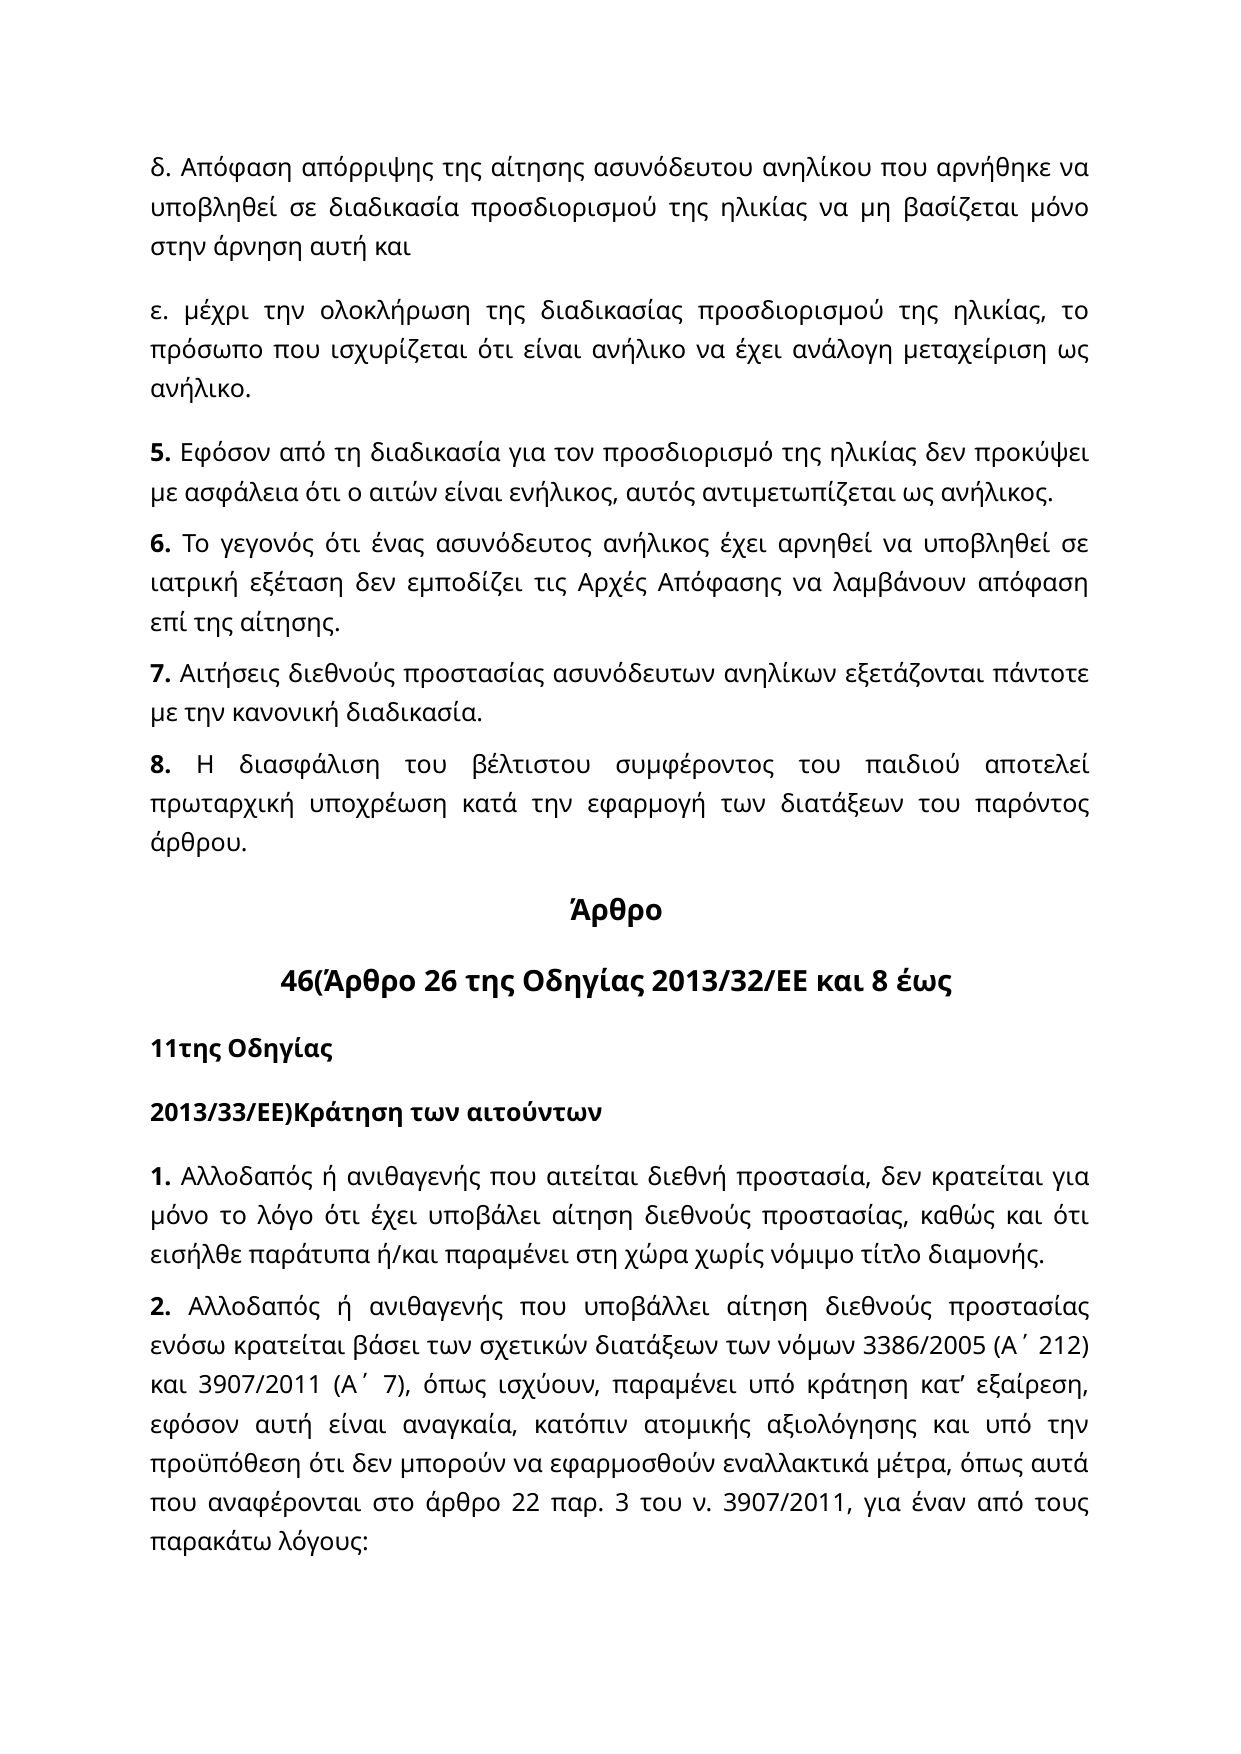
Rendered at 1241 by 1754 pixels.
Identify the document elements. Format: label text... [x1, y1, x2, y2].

text 2013/33/EE)Κράτηση των αιτούντων [150, 1094, 1090, 1129]
subtitle Άρθρο [150, 889, 1090, 929]
text δ. Απόφαση απόρριψης της αίτησης ασυνόδευτου ανηλίκου που αρνήθηκε να υποβληθεί σε διαδικασία προσδιορισμού της ηλικίας να μη βασίζεται μόνο στην άρνηση αυτή και [150, 150, 1090, 262]
text 8. Η διασφάλιση του βέλτιστου συμφέροντος του παιδιού αποτελεί πρωταρχική υποχρέωση κατά την εφαρμογή των διατάξεων του παρόντος άρθρου. [150, 747, 1090, 859]
text ε. μέχρι την ολοκλήρωση της διαδικασίας προσδιορισμού της ηλικίας, το πρόσωπο που ισχυρίζεται ότι είναι ανήλικο να έχει ανάλογη μεταχείριση ως ανήλικο. [150, 292, 1090, 405]
text 5. Εφόσον από τη διαδικασία για τον προσδιορισμό της ηλικίας δεν προκύψει με ασφάλεια ότι ο αιτών είναι ενήλικος, αυτός αντιμετωπίζεται ως ανήλικος. [150, 435, 1090, 508]
text 11της Οδηγίας [150, 1030, 1090, 1064]
text 6. Το γεγονός ότι ένας ασυνόδευτος ανήλικος έχει αρνηθεί να υποβληθεί σε ιατρική εξέταση δεν εμποδίζει τις Αρχές Απόφασης να λαμβάνουν απόφαση επί της αίτησης. [150, 526, 1090, 638]
text 7. Αιτήσεις διεθνούς προστασίας ασυνόδευτων ανηλίκων εξετάζονται πάντοτε με την κανονική διαδικασία. [150, 656, 1090, 729]
text 2. Αλλοδαπός ή ανιθαγενής που υποβάλλει αίτηση διεθνούς προστασίας ενόσω κρατείται βάσει των σχετικών διατάξεων των νόμων 3386/2005 (Α΄ 212) και 3907/2011 (Α΄ 7), όπως ισχύουν, παραμένει υπό κράτηση κατ’ εξαίρεση, εφόσον αυτή είναι αναγκαία, κατόπιν ατομικής αξιολόγησης και υπό την προϋπόθεση ότι δεν μπορούν να εφαρμοσθούν εναλλακτικά μέτρα, όπως αυτά που αναφέρονται στο άρθρο 22 παρ. 3 του ν. 3907/2011, για έναν από τους παρακάτω λόγους: [150, 1289, 1090, 1558]
subtitle 46(Άρθρο 26 της Οδηγίας 2013/32/EE και 8 έως [150, 960, 1090, 999]
text 1. Αλλοδαπός ή ανιθαγενής που αιτείται διεθνή προστασία, δεν κρατείται για μόνο το λόγο ότι έχει υποβάλει αίτηση διεθνούς προστασίας, καθώς και ότι εισήλθε παράτυπα ή/και παραμένει στη χώρα χωρίς νόμιμο τίτλο διαμονής. [150, 1159, 1090, 1271]
